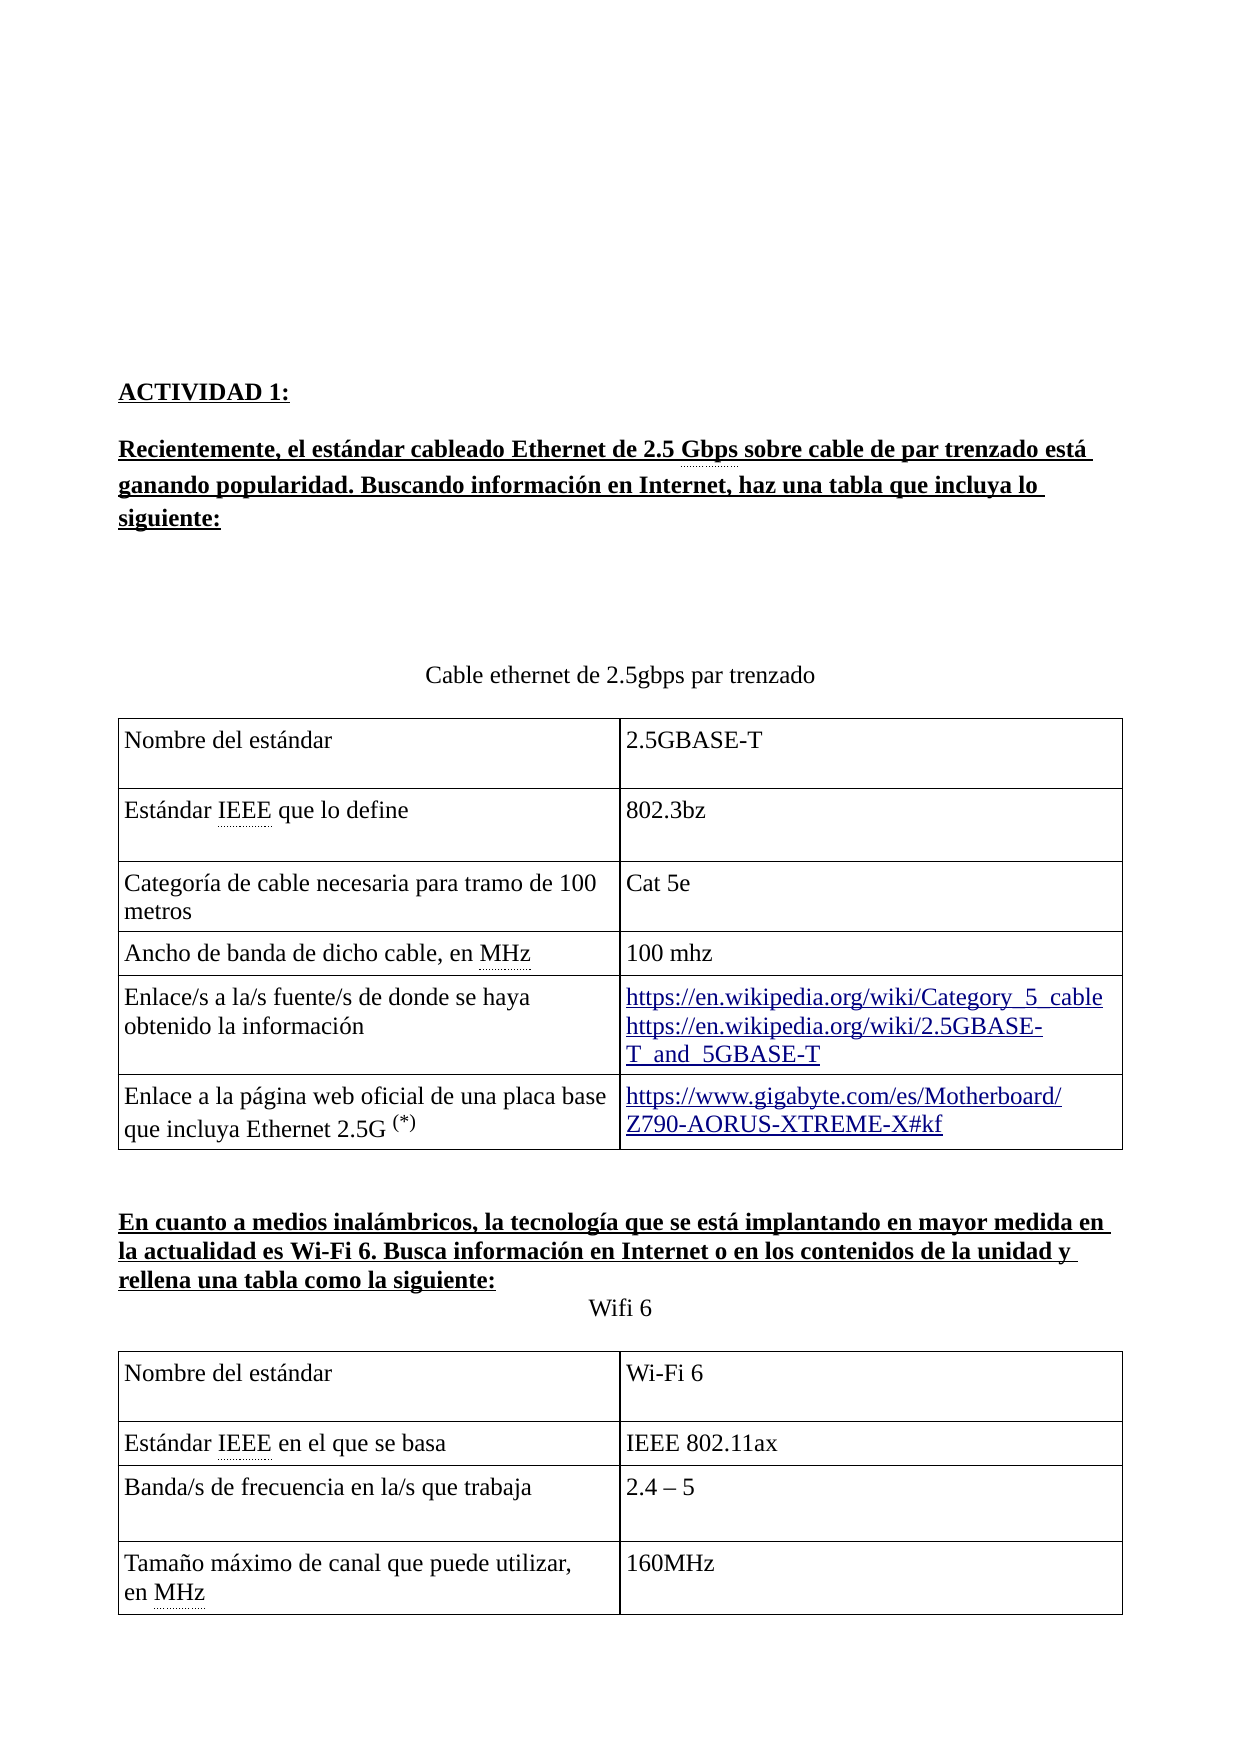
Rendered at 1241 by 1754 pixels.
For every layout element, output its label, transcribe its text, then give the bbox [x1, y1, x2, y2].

table_header 2.5GBASE-T [621, 719, 1122, 788]
table_cell Categoría de cable necesaria para tramo de 100 metros [119, 862, 619, 931]
text En cuanto a medios inalámbricos, la tecnología que se está implantando en mayor medida en la actualidad es Wi-Fi 6. Busca información en Internet o en los contenidos de la unidad y rellena una tabla como la siguiente: [118, 1207, 1122, 1293]
table_cell Cat 5e [621, 862, 1122, 931]
table_cell Enlace/s a la/s fuente/s de donde se haya obtenido la información [119, 976, 619, 1074]
table_cell Estándar IEEE que lo define [119, 789, 619, 861]
table_header Nombre del estándar [119, 719, 619, 788]
table_cell 160MHz [621, 1542, 1122, 1614]
text Recientemente, el estándar cableado Ethernet de 2.5 Gbps sobre cable de par trenzado está ganando popularidad. Buscando información en Internet, haz una tabla que incluya lo siguiente: [118, 434, 1122, 532]
table_cell 802.3bz [621, 789, 1122, 861]
table_cell Tamaño máximo de canal que puede utilizar, en MHz [119, 1542, 619, 1614]
text Cable ethernet de 2.5gbps par trenzado [118, 632, 1122, 689]
table_cell 100 mhz [621, 932, 1122, 975]
text Wifi 6 [118, 1293, 1122, 1322]
table_cell IEEE 802.11ax [621, 1422, 1122, 1465]
text ACTIVIDAD 1: [118, 377, 1122, 406]
table_cell 2.4 – 5 [621, 1466, 1122, 1541]
table_cell Estándar IEEE en el que se basa [119, 1422, 619, 1465]
table_cell Banda/s de frecuencia en la/s que trabaja [119, 1466, 619, 1541]
table_cell https://en.wikipedia.org/wiki/Category_5_cable https://en.wikipedia.org/wiki/2.5GBASE-T_and_5GBASE-T [621, 976, 1122, 1074]
table_cell Enlace a la página web oficial de una placa base que incluya Ethernet 2.5G (*) [119, 1075, 619, 1149]
table_header Wi-Fi 6 [621, 1352, 1122, 1421]
table_cell Ancho de banda de dicho cable, en MHz [119, 932, 619, 975]
table_header Nombre del estándar [119, 1352, 619, 1421]
table_cell https://www.gigabyte.com/es/Motherboard/Z790-AORUS-XTREME-X#kf [621, 1075, 1122, 1149]
